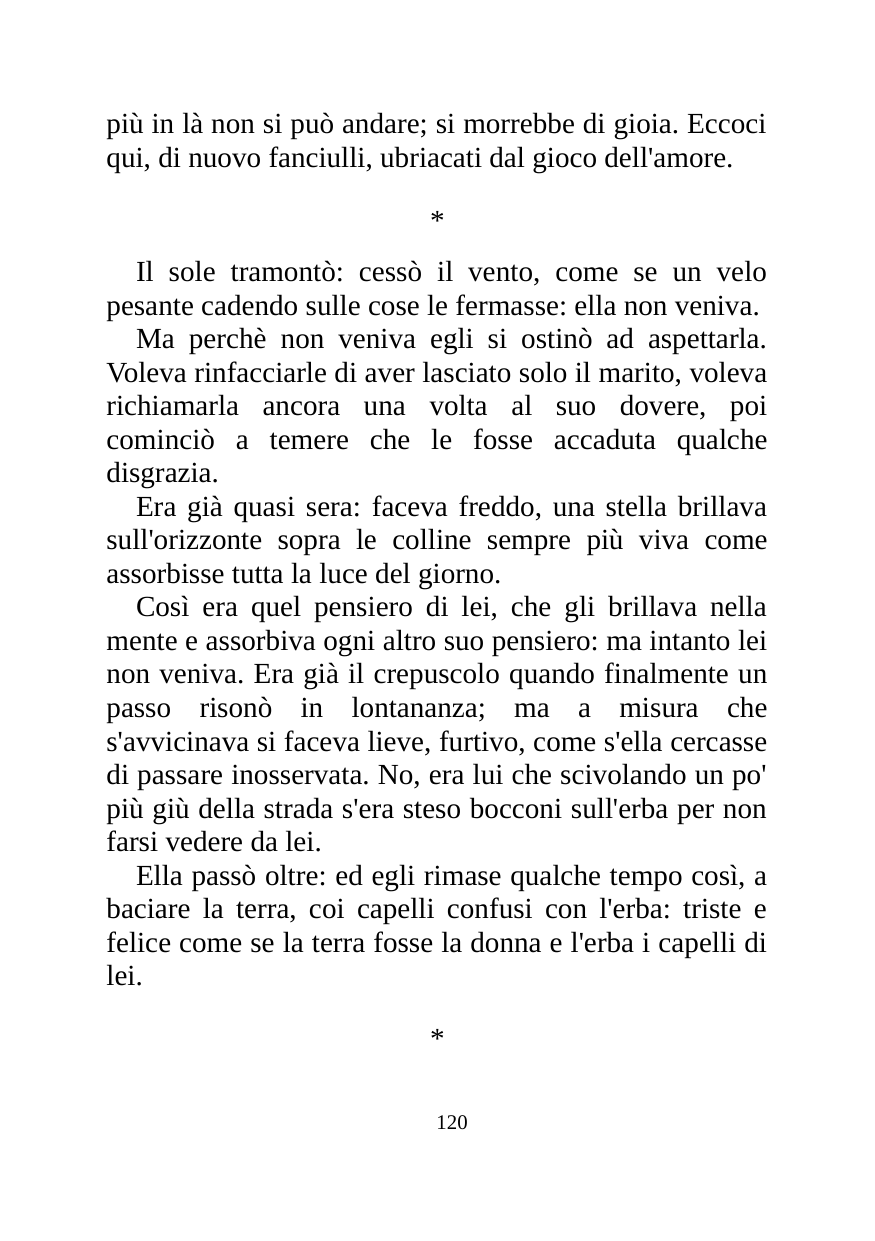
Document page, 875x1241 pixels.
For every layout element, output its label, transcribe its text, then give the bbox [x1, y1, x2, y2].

text Ella passò oltre: ed egli rimase qualche tempo così, a baciare la terra, coi capelli confusi con l'erba: triste e felice come se la terra fosse la donna e l'erba i capelli di lei. [106, 858, 768, 992]
text Il sole tramontò: cessò il vento, come se un velo pesante cadendo sulle cose le fermasse: ella non veniva. [106, 254, 768, 321]
text * [106, 1021, 768, 1055]
text Così era quel pensiero di lei, che gli brillava nella mente e assorbiva ogni altro suo pensiero: ma intanto lei non veniva. Era già il crepuscolo quando finalmente un passo risonò in lontananza; ma a misura che s'avvicinava si faceva lieve, furtivo, come s'ella cercasse di passare inosservata. No, era lui che scivolando un po' più giù della strada s'era steso bocconi sull'erba per non farsi vedere da lei. [106, 589, 768, 858]
text Era già quasi sera: faceva freddo, una stella brillava sull'orizzonte sopra le colline sempre più viva come assorbisse tutta la luce del giorno. [106, 489, 768, 589]
text * [106, 203, 768, 236]
text Ma perchè non veniva egli si ostinò ad aspettarla. Voleva rinfacciarle di aver lasciato solo il marito, voleva richiamarla ancora una volta al suo dovere, poi cominciò a temere che le fosse accaduta qualche disgrazia. [106, 321, 768, 489]
text più in là non si può andare; si morrebbe di gioia. Eccoci qui, di nuovo fanciulli, ubriacati dal gioco dell'amore. [106, 106, 768, 173]
